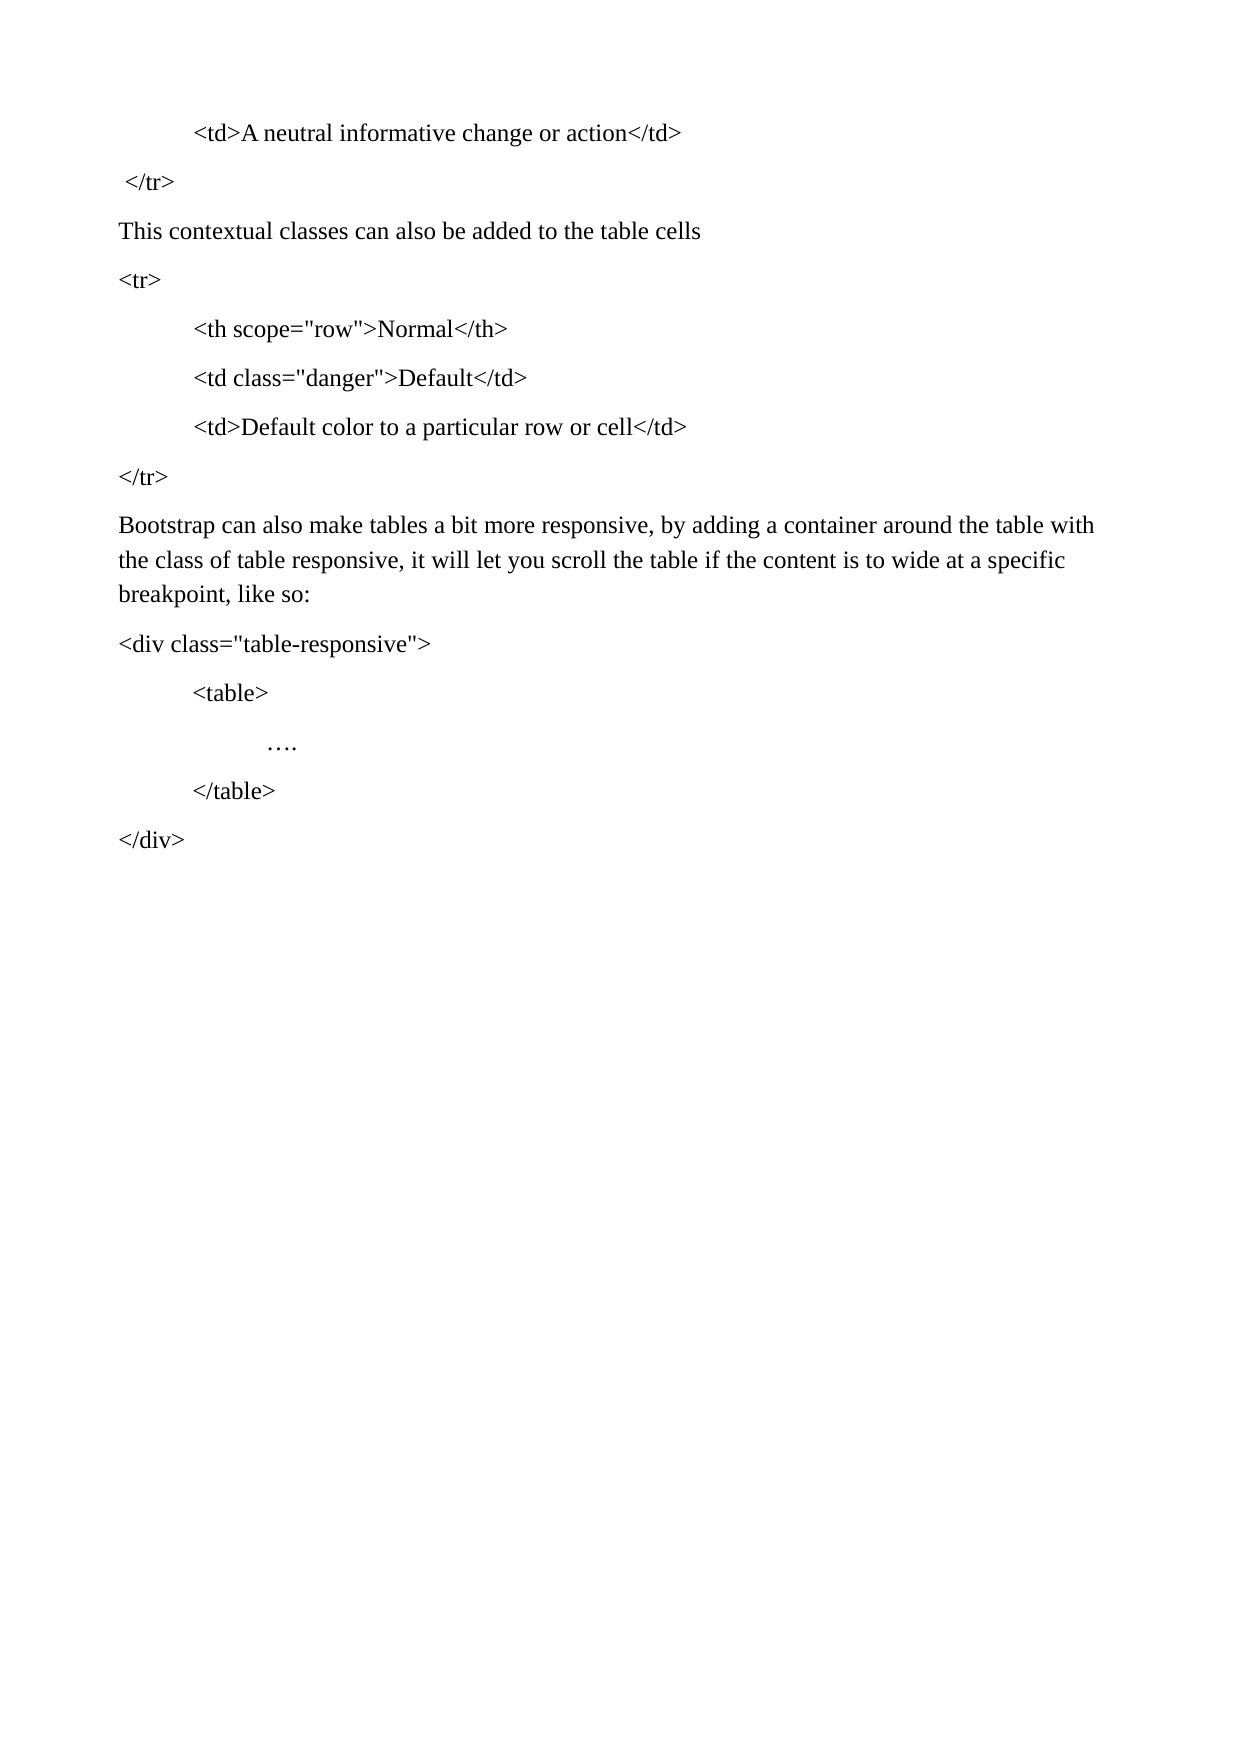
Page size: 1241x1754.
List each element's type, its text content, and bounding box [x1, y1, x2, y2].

text <tr> [118, 265, 1122, 294]
text Bootstrap can also make tables a bit more responsive, by adding a container around the table with the class of table responsive, it will let you scroll the table if the content is to wide at a specific breakpoint, like so: [118, 511, 1122, 608]
text </tr> [118, 462, 1122, 490]
text </div> [118, 825, 1122, 854]
text <th scope="row">Normal</th> [118, 314, 1122, 343]
text …. [118, 727, 1122, 756]
text </tr> [118, 167, 1122, 196]
text <td>Default color to a particular row or cell</td> [118, 412, 1122, 441]
text This contextual classes can also be added to the table cells [118, 216, 1122, 245]
text <div class="table-responsive"> [118, 629, 1122, 657]
text </table> [118, 776, 1122, 804]
text <td>A neutral informative change or action</td> [118, 118, 1122, 147]
text <table> [118, 678, 1122, 706]
text <td class="danger">Default</td> [118, 363, 1122, 392]
